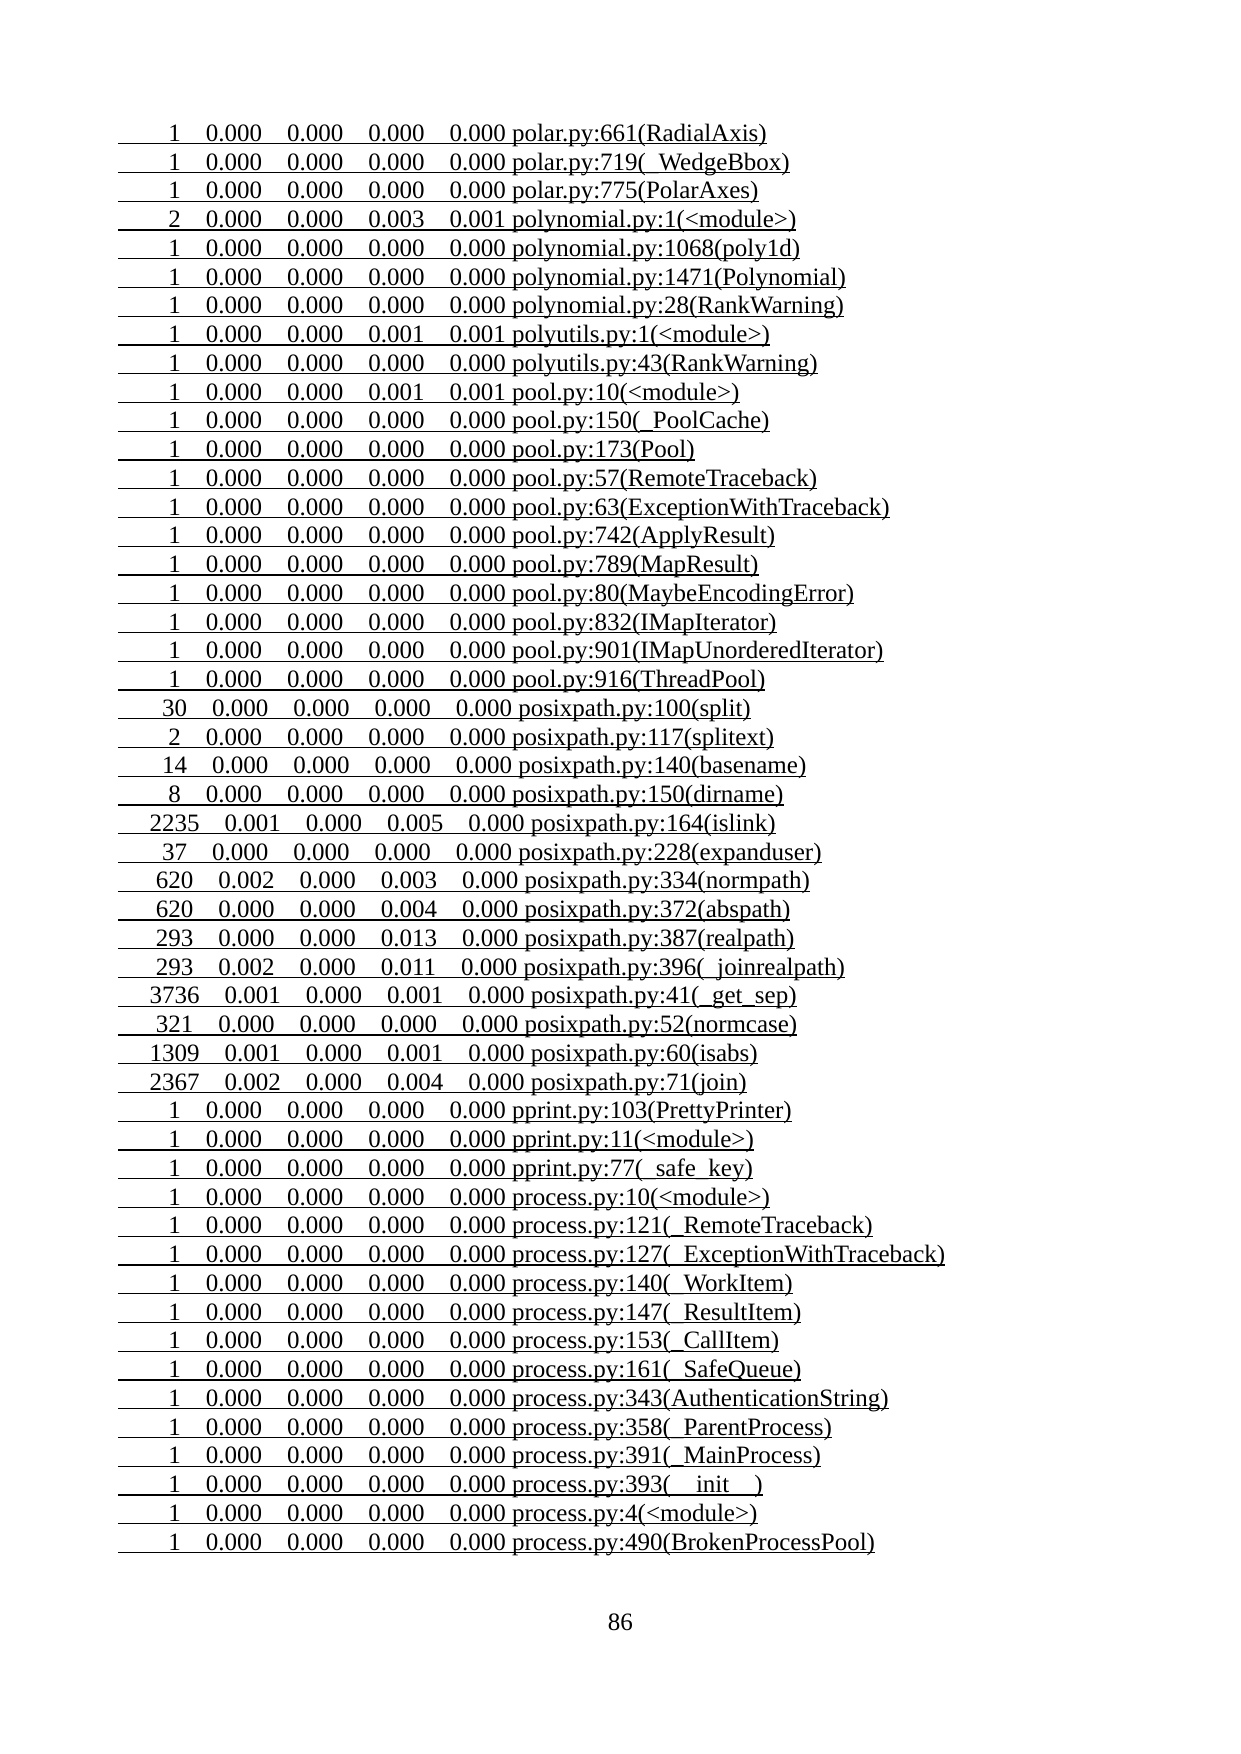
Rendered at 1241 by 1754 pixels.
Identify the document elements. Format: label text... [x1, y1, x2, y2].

text 1 0.000 0.000 0.000 0.000 polynomial.py:1471(Polynomial) [118, 262, 1122, 291]
text 1 0.000 0.000 0.000 0.000 polar.py:775(PolarAxes) [118, 176, 1122, 204]
text 1 0.000 0.000 0.000 0.000 pool.py:742(ApplyResult) [118, 521, 1122, 549]
text 1 0.000 0.000 0.000 0.000 process.py:393(__init__) [118, 1469, 1122, 1498]
text 1 0.000 0.000 0.000 0.000 polyutils.py:43(RankWarning) [118, 348, 1122, 377]
text 1 0.000 0.000 0.000 0.000 pprint.py:77(_safe_key) [118, 1153, 1122, 1182]
text 30 0.000 0.000 0.000 0.000 posixpath.py:100(split) [118, 693, 1122, 722]
text 1 0.000 0.000 0.000 0.000 process.py:140(_WorkItem) [118, 1268, 1122, 1297]
text 293 0.000 0.000 0.013 0.000 posixpath.py:387(realpath) [118, 923, 1122, 952]
text 1 0.000 0.000 0.000 0.000 process.py:121(_RemoteTraceback) [118, 1211, 1122, 1239]
text 620 0.002 0.000 0.003 0.000 posixpath.py:334(normpath) [118, 866, 1122, 894]
text 1 0.000 0.000 0.000 0.000 pprint.py:11(<module>) [118, 1124, 1122, 1153]
text 14 0.000 0.000 0.000 0.000 posixpath.py:140(basename) [118, 751, 1122, 779]
text 1 0.000 0.000 0.000 0.000 pool.py:57(RemoteTraceback) [118, 463, 1122, 492]
text 1 0.000 0.000 0.000 0.000 pprint.py:103(PrettyPrinter) [118, 1096, 1122, 1124]
text 1 0.000 0.000 0.000 0.000 process.py:343(AuthenticationString) [118, 1383, 1122, 1412]
text 1 0.000 0.000 0.000 0.000 process.py:127(_ExceptionWithTraceback) [118, 1239, 1122, 1268]
text 1 0.000 0.000 0.000 0.000 process.py:358(_ParentProcess) [118, 1412, 1122, 1441]
text 1 0.000 0.000 0.000 0.000 pool.py:916(ThreadPool) [118, 664, 1122, 693]
text 3736 0.001 0.000 0.001 0.000 posixpath.py:41(_get_sep) [118, 981, 1122, 1009]
text 620 0.000 0.000 0.004 0.000 posixpath.py:372(abspath) [118, 894, 1122, 923]
text 2 0.000 0.000 0.003 0.001 polynomial.py:1(<module>) [118, 204, 1122, 233]
text 1 0.000 0.000 0.000 0.000 pool.py:832(IMapIterator) [118, 607, 1122, 636]
text 1 0.000 0.000 0.000 0.000 polar.py:661(RadialAxis) [118, 118, 1122, 147]
text 321 0.000 0.000 0.000 0.000 posixpath.py:52(normcase) [118, 1009, 1122, 1038]
text 1 0.000 0.000 0.000 0.000 pool.py:150(_PoolCache) [118, 406, 1122, 434]
text 1 0.000 0.000 0.000 0.000 polynomial.py:28(RankWarning) [118, 291, 1122, 319]
text 1 0.000 0.000 0.000 0.000 process.py:4(<module>) [118, 1498, 1122, 1527]
text 1 0.000 0.000 0.000 0.000 process.py:147(_ResultItem) [118, 1297, 1122, 1326]
text 1 0.000 0.000 0.000 0.000 pool.py:789(MapResult) [118, 549, 1122, 578]
text 293 0.002 0.000 0.011 0.000 posixpath.py:396(_joinrealpath) [118, 952, 1122, 981]
text 2 0.000 0.000 0.000 0.000 posixpath.py:117(splitext) [118, 722, 1122, 751]
text 1309 0.001 0.000 0.001 0.000 posixpath.py:60(isabs) [118, 1038, 1122, 1067]
text 37 0.000 0.000 0.000 0.000 posixpath.py:228(expanduser) [118, 837, 1122, 866]
text 1 0.000 0.000 0.000 0.000 pool.py:173(Pool) [118, 434, 1122, 463]
text 1 0.000 0.000 0.000 0.000 polynomial.py:1068(poly1d) [118, 233, 1122, 262]
text 1 0.000 0.000 0.000 0.000 polar.py:719(_WedgeBbox) [118, 147, 1122, 176]
text 2367 0.002 0.000 0.004 0.000 posixpath.py:71(join) [118, 1067, 1122, 1096]
text 1 0.000 0.000 0.000 0.000 process.py:391(_MainProcess) [118, 1441, 1122, 1469]
text 1 0.000 0.000 0.001 0.001 pool.py:10(<module>) [118, 377, 1122, 406]
text 1 0.000 0.000 0.000 0.000 process.py:490(BrokenProcessPool) [118, 1527, 1122, 1556]
text 1 0.000 0.000 0.000 0.000 process.py:10(<module>) [118, 1182, 1122, 1211]
text 1 0.000 0.000 0.000 0.000 process.py:161(_SafeQueue) [118, 1354, 1122, 1383]
text 1 0.000 0.000 0.000 0.000 process.py:153(_CallItem) [118, 1326, 1122, 1354]
text 1 0.000 0.000 0.000 0.000 pool.py:80(MaybeEncodingError) [118, 578, 1122, 607]
text 8 0.000 0.000 0.000 0.000 posixpath.py:150(dirname) [118, 779, 1122, 808]
text 2235 0.001 0.000 0.005 0.000 posixpath.py:164(islink) [118, 808, 1122, 837]
text 1 0.000 0.000 0.000 0.000 pool.py:901(IMapUnorderedIterator) [118, 636, 1122, 664]
text 1 0.000 0.000 0.000 0.000 pool.py:63(ExceptionWithTraceback) [118, 492, 1122, 521]
text 1 0.000 0.000 0.001 0.001 polyutils.py:1(<module>) [118, 319, 1122, 348]
